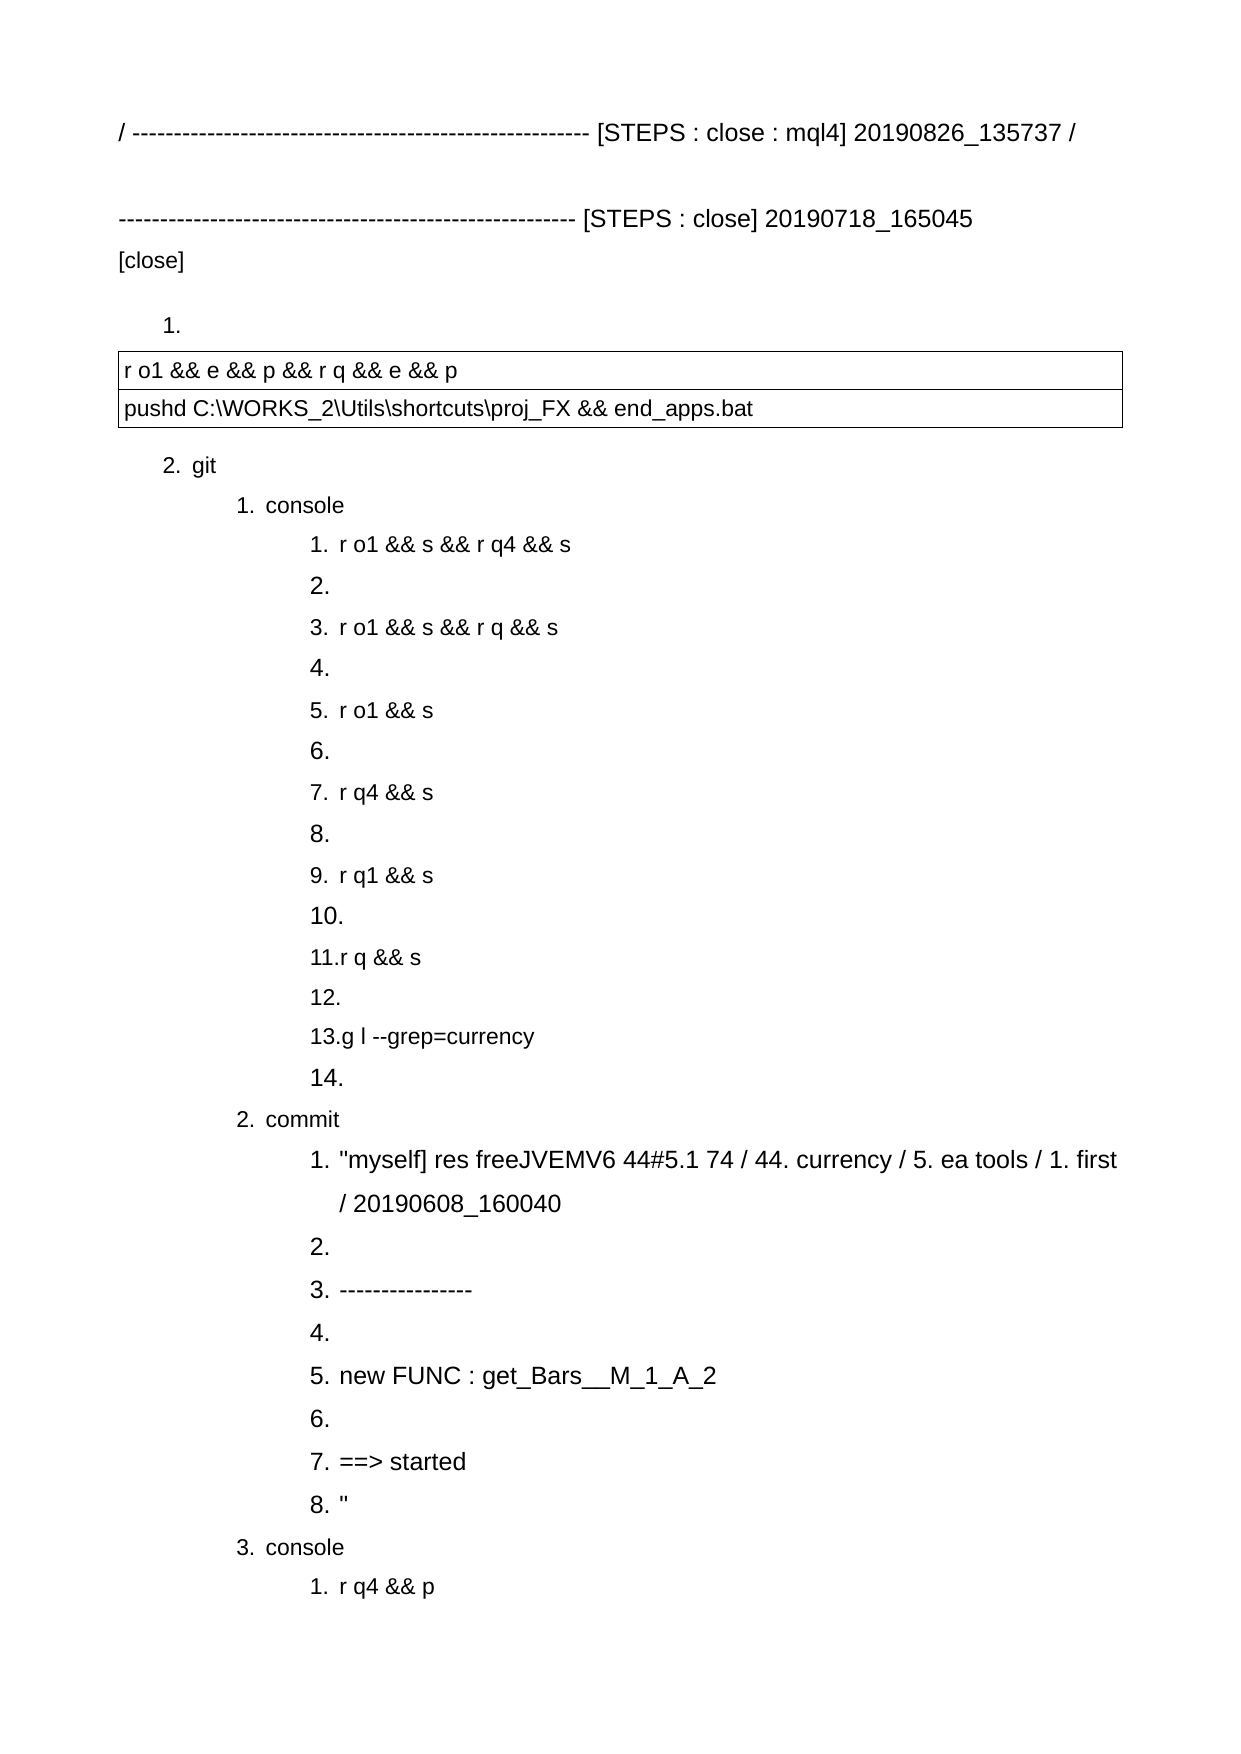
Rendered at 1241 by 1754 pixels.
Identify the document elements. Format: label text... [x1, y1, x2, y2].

list commit [236, 1106, 1122, 1132]
list ---------------- [309, 1275, 1122, 1303]
list r q && s [309, 944, 1122, 971]
list r o1 && s && r q && s [309, 614, 1122, 640]
list r o1 && s && r q4 && s [309, 531, 1122, 558]
text [close] [118, 247, 1122, 274]
list new FUNC : get_Bars__M_1_A_2 [309, 1361, 1122, 1390]
text / ------------------------------------------------------- [STEPS : close : mql4] 20190826_135737 / [118, 118, 1122, 147]
list " [309, 1490, 1122, 1519]
list git [162, 452, 1122, 479]
list r o1 && s [309, 697, 1122, 723]
list g l --grep=currency [309, 1023, 1122, 1050]
table_cell pushd C:\WORKS_2\Utils\shortcuts\proj_FX && end_apps.bat [119, 390, 1122, 427]
list r q4 && p [309, 1573, 1122, 1599]
list r q1 && s [309, 862, 1122, 888]
table_header r o1 && e && p && r q && e && p [119, 352, 1122, 389]
text ------------------------------------------------------- [STEPS : close] 20190718_165045 [118, 204, 1122, 233]
list r q4 && s [309, 779, 1122, 806]
list console [236, 1533, 1122, 1560]
list console [236, 492, 1122, 518]
list ==> started [309, 1447, 1122, 1476]
list "myself] res freeJVEMV6 44#5.1 74 / 44. currency / 5. ea tools / 1. first / 20190608_160040 [309, 1145, 1122, 1217]
